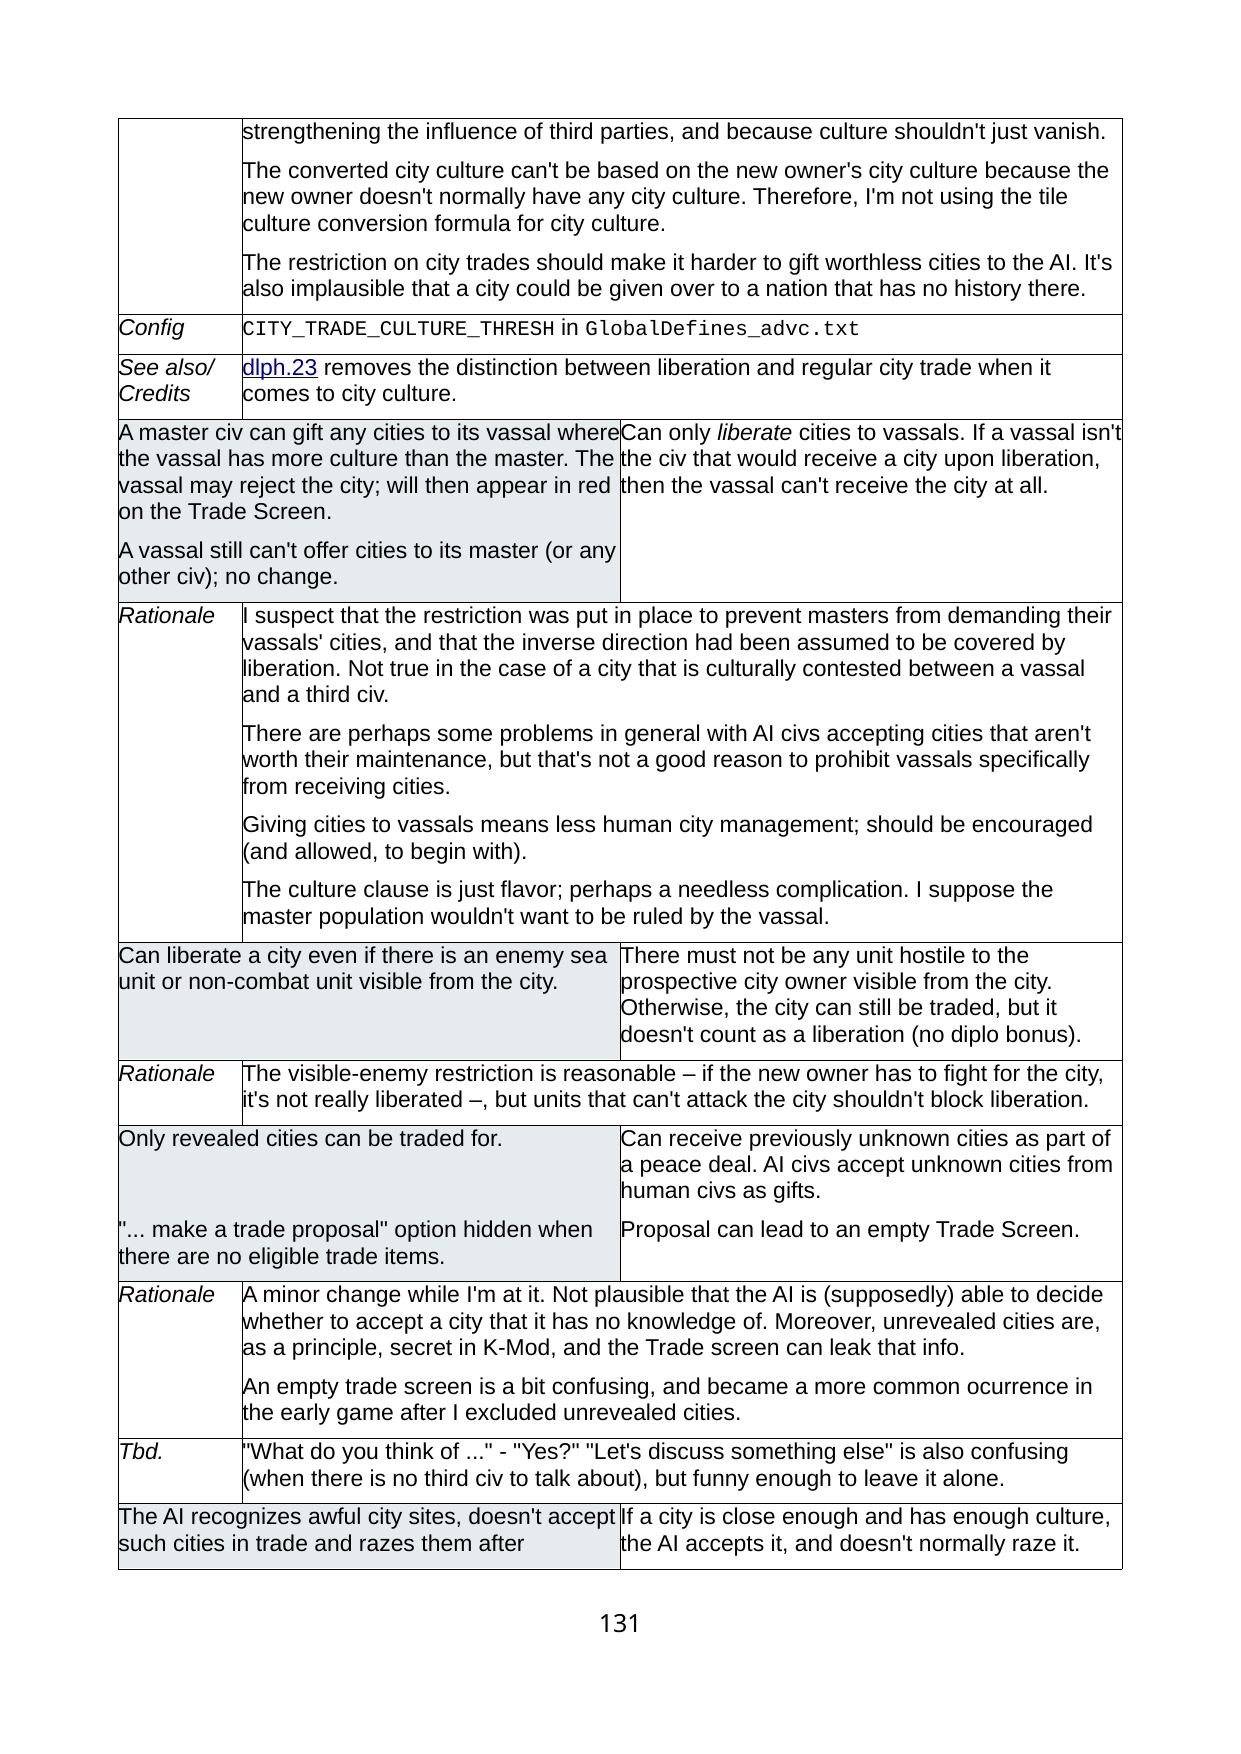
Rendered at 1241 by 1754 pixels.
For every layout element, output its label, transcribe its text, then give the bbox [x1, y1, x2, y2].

table_cell strengthening the influence of third parties, and because culture shouldn't just vanish. The converted city culture can't be based on the new owner's city culture because the new owner doesn't normally have any city culture. Therefore, I'm not using the tile culture conversion formula for city culture. The restriction on city trades should make it harder to gift worthless cities to the AI. It's also implausible that a city could be given over to a nation that has no history there. [243, 119, 1122, 313]
table_cell The AI recognizes awful city sites, doesn't accept such cities in trade and razes them after [119, 1504, 620, 1568]
table_cell Can receive previously unknown cities as part of a peace deal. AI civs accept unknown cities from human civs as gifts. Proposal can lead to an empty Trade Screen. [621, 1126, 1122, 1281]
table_cell dlph.23 removes the distinction between liberation and regular city trade when it comes to city culture. [243, 355, 1122, 419]
table_cell "What do you think of ..." - "Yes?" "Let's discuss something else" is also confusing (when there is no third civ to talk about), but funny enough to leave it alone. [243, 1439, 1122, 1503]
table_cell Rationale [119, 603, 242, 942]
table_cell If a city is close enough and has enough culture, the AI accepts it, and doesn't normally raze it. [621, 1504, 1122, 1568]
table_cell Rationale [119, 1061, 242, 1125]
table_cell Config [119, 315, 242, 354]
table_cell Rationale [119, 1282, 242, 1438]
table_cell Can liberate a city even if there is an enemy sea unit or non-combat unit visible from the city. [119, 943, 620, 1059]
table_cell A master civ can gift any cities to its vassal where the vassal has more culture than the master. The vassal may reject the city; will then appear in red on the Trade Screen. A vassal still can't offer cities to its master (or any other civ); no change. [119, 420, 620, 602]
table_cell Only revealed cities can be traded for. "... make a trade proposal" option hidden when there are no eligible trade items. [119, 1126, 620, 1281]
table_cell The visible-enemy restriction is reasonable – if the new owner has to fight for the city, it's not really liberated –, but units that can't attack the city shouldn't block liberation. [243, 1061, 1122, 1125]
table_cell Tbd. [119, 1439, 242, 1503]
table_cell There must not be any unit hostile to the prospective city owner visible from the city. Otherwise, the city can still be traded, but it doesn't count as a liberation (no diplo bonus). [621, 943, 1122, 1059]
table_cell [119, 119, 242, 313]
table_cell I suspect that the restriction was put in place to prevent masters from demanding their vassals' cities, and that the inverse direction had been assumed to be covered by liberation. Not true in the case of a city that is culturally contested between a vassal and a third civ. There are perhaps some problems in general with AI civs accepting cities that aren't worth their maintenance, but that's not a good reason to prohibit vassals specifically from receiving cities. Giving cities to vassals means less human city management; should be encouraged (and allowed, to begin with). The culture clause is just flavor; perhaps a needless complication. I suppose the master population wouldn't want to be ruled by the vassal. [243, 603, 1122, 942]
table_cell Can only liberate cities to vassals. If a vassal isn't the civ that would receive a city upon liberation, then the vassal can't receive the city at all. [621, 420, 1122, 602]
table_cell CITY_TRADE_CULTURE_THRESH in GlobalDefines_advc.txt [243, 315, 1122, 354]
table_cell See also/ Credits [119, 355, 242, 419]
table_cell A minor change while I'm at it. Not plausible that the AI is (supposedly) able to decide whether to accept a city that it has no knowledge of. Moreover, unrevealed cities are, as a principle, secret in K-Mod, and the Trade screen can leak that info. An empty trade screen is a bit confusing, and became a more common ocurrence in the early game after I excluded unrevealed cities. [243, 1282, 1122, 1438]
